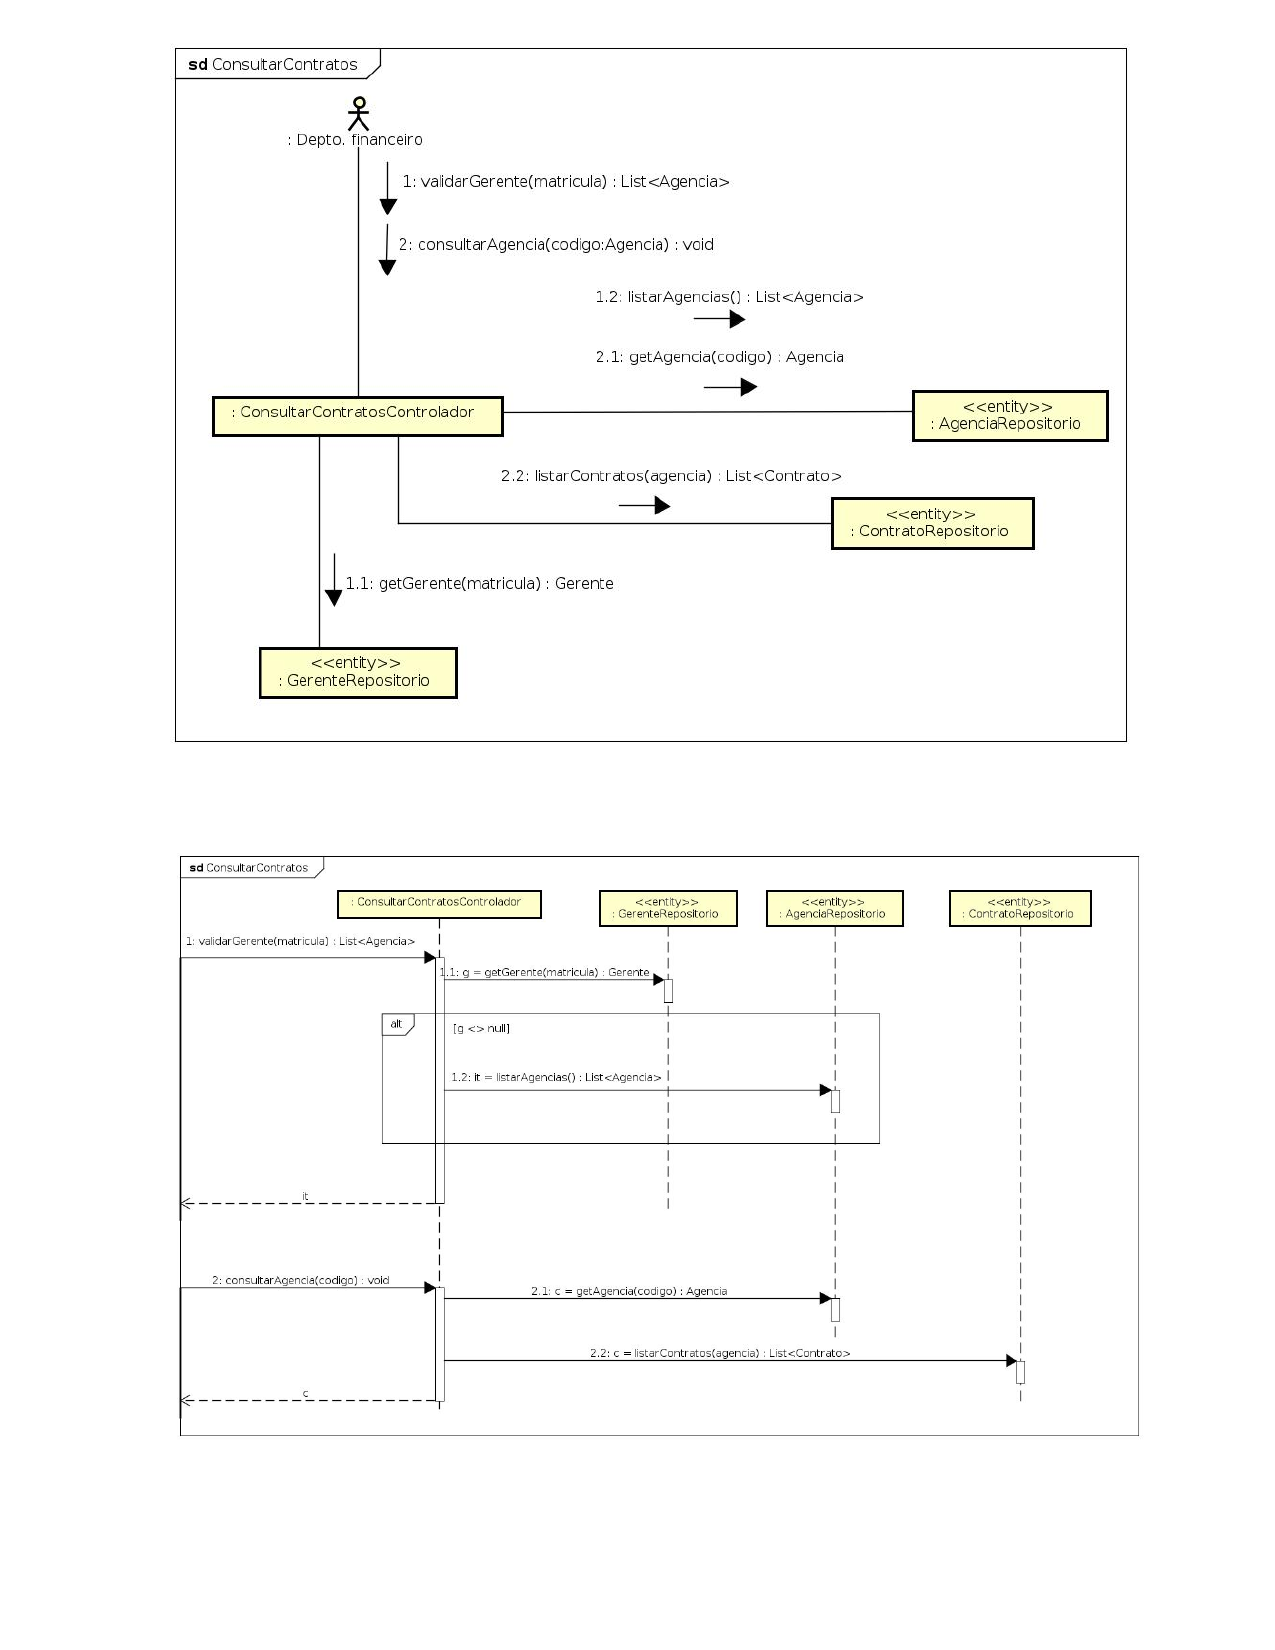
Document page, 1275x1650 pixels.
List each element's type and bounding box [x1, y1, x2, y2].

picture [162, 35, 1138, 753]
picture [171, 847, 1147, 1444]
